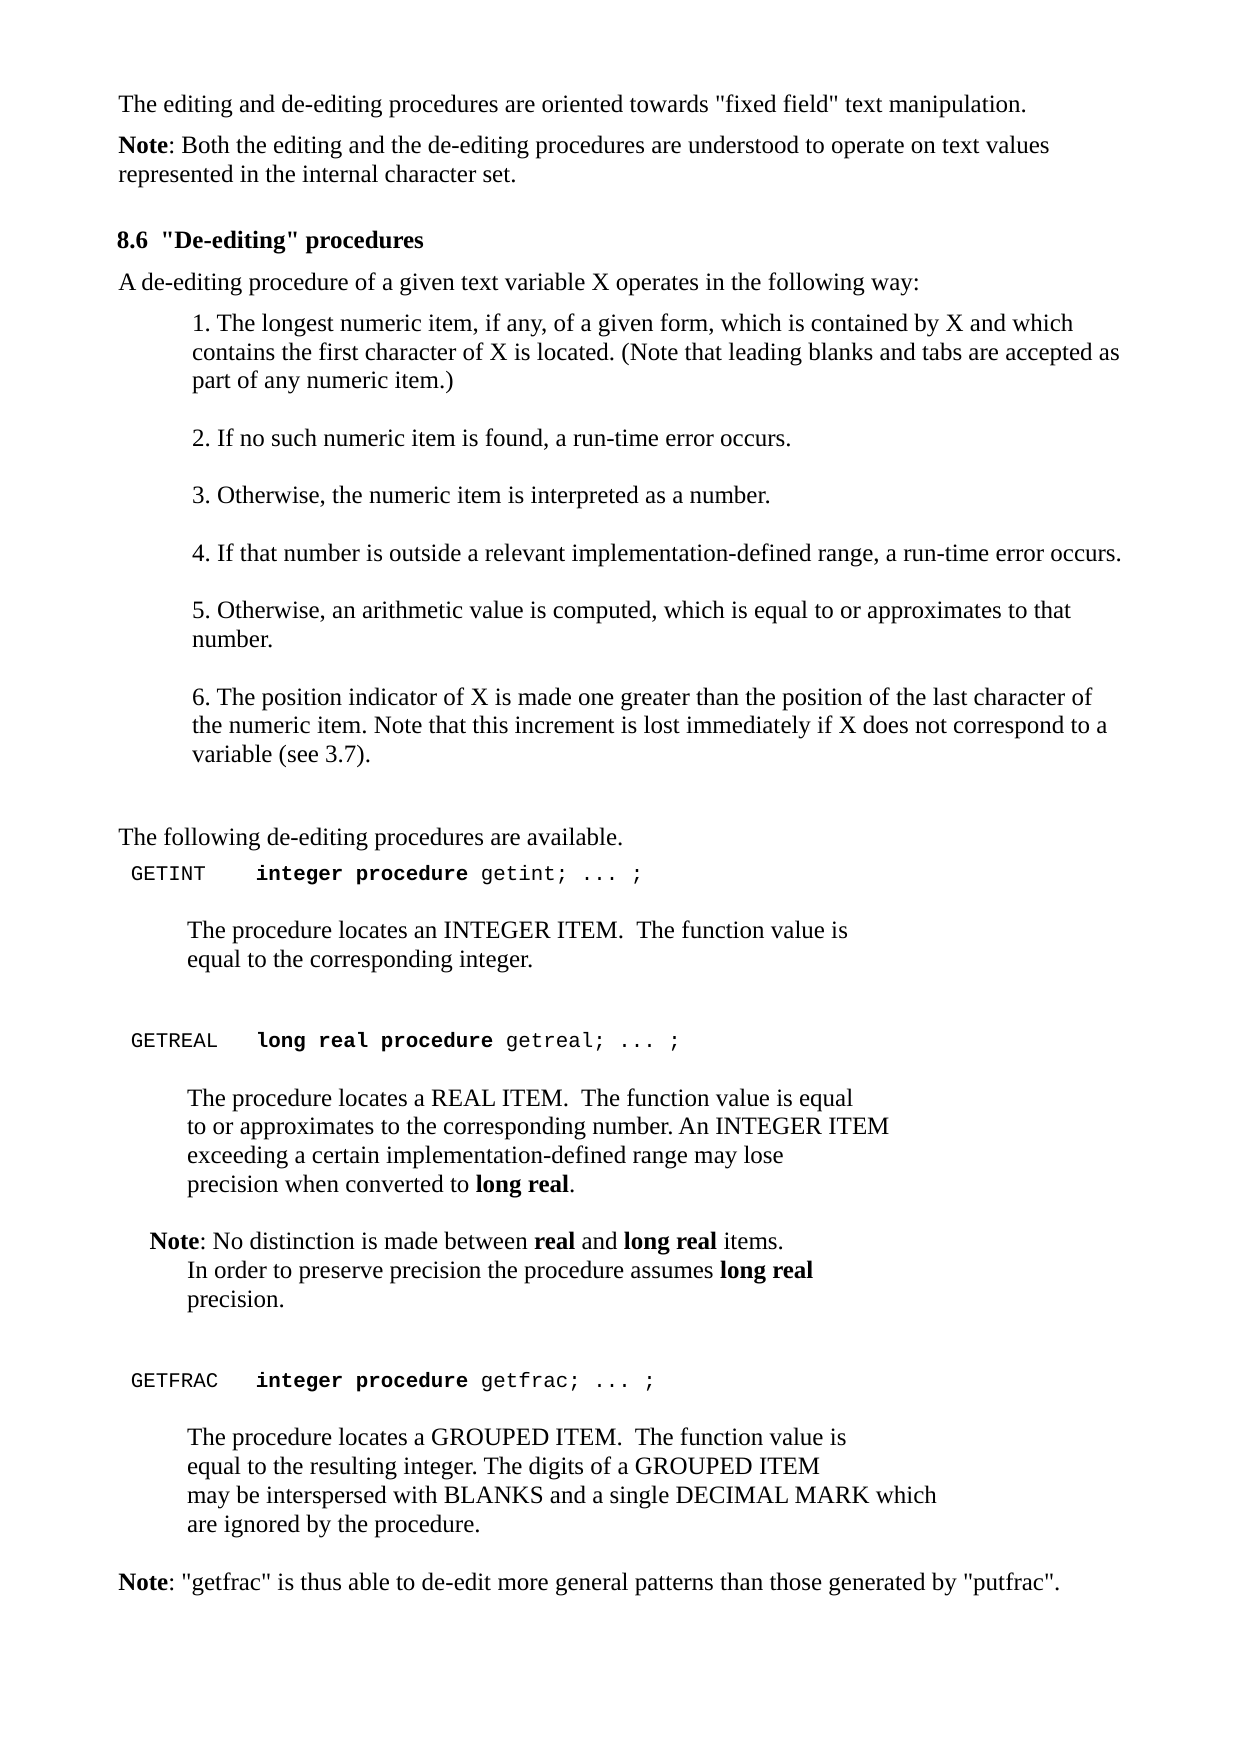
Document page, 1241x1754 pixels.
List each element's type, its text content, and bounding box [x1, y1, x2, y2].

text In order to preserve precision the procedure assumes long real [118, 1255, 1122, 1284]
text precision. [118, 1284, 1122, 1313]
text GETFRAC integer procedure getfrac; ... ; [118, 1370, 1122, 1394]
list The position indicator of X is made one greater than the position of the last character of the numeric item. Note that this increment is lost immediately if X does not correspond to a variable (see 3.7). [118, 682, 1122, 768]
text may be interspersed with BLANKS and a single DECIMAL MARK which [118, 1480, 1122, 1509]
text are ignored by the procedure. [118, 1509, 1122, 1537]
list Otherwise, the numeric item is interpreted as a number. [118, 480, 1122, 509]
text equal to the resulting integer. The digits of a GROUPED ITEM [118, 1451, 1122, 1480]
text equal to the corresponding integer. [118, 944, 1122, 973]
subtitle 8.6 "De-editing" procedures [117, 225, 1122, 254]
text The following de-editing procedures are available. [118, 822, 1122, 850]
text Note: Both the editing and the de-editing procedures are understood to operate on text values represented in the internal character set. [118, 130, 1122, 188]
text The procedure locates a GROUPED ITEM. The function value is [118, 1422, 1122, 1451]
text A de-editing procedure of a given text variable X operates in the following way: [118, 267, 1122, 295]
text Note: "getfrac" is thus able to de-edit more general patterns than those generated by "putfrac". [118, 1567, 1122, 1596]
text precision when converted to long real. [118, 1169, 1122, 1198]
text exceeding a certain implementation-defined range may lose [118, 1140, 1122, 1169]
list Otherwise, an arithmetic value is computed, which is equal to or approximates to that number. [118, 595, 1122, 653]
list The longest numeric item, if any, of a given form, which is contained by X and which contains the first character of X is located. (Note that leading blanks and tabs are accepted as part of any numeric item.) [118, 308, 1122, 394]
list If that number is outside a relevant implementation-defined range, a run-time error occurs. [118, 538, 1122, 567]
text The editing and de-editing procedures are oriented towards "fixed field" text manipulation. [118, 89, 1122, 118]
list If no such numeric item is found, a run-time error occurs. [118, 423, 1122, 452]
text to or approximates to the corresponding number. An INTEGER ITEM [118, 1111, 1122, 1140]
text Note: No distinction is made between real and long real items. [118, 1226, 1122, 1255]
text GETINT integer procedure getint; ... ; [118, 863, 1122, 886]
text The procedure locates an INTEGER ITEM. The function value is [118, 915, 1122, 944]
text The procedure locates a REAL ITEM. The function value is equal [118, 1083, 1122, 1111]
text GETREAL long real procedure getreal; ... ; [118, 1030, 1122, 1054]
